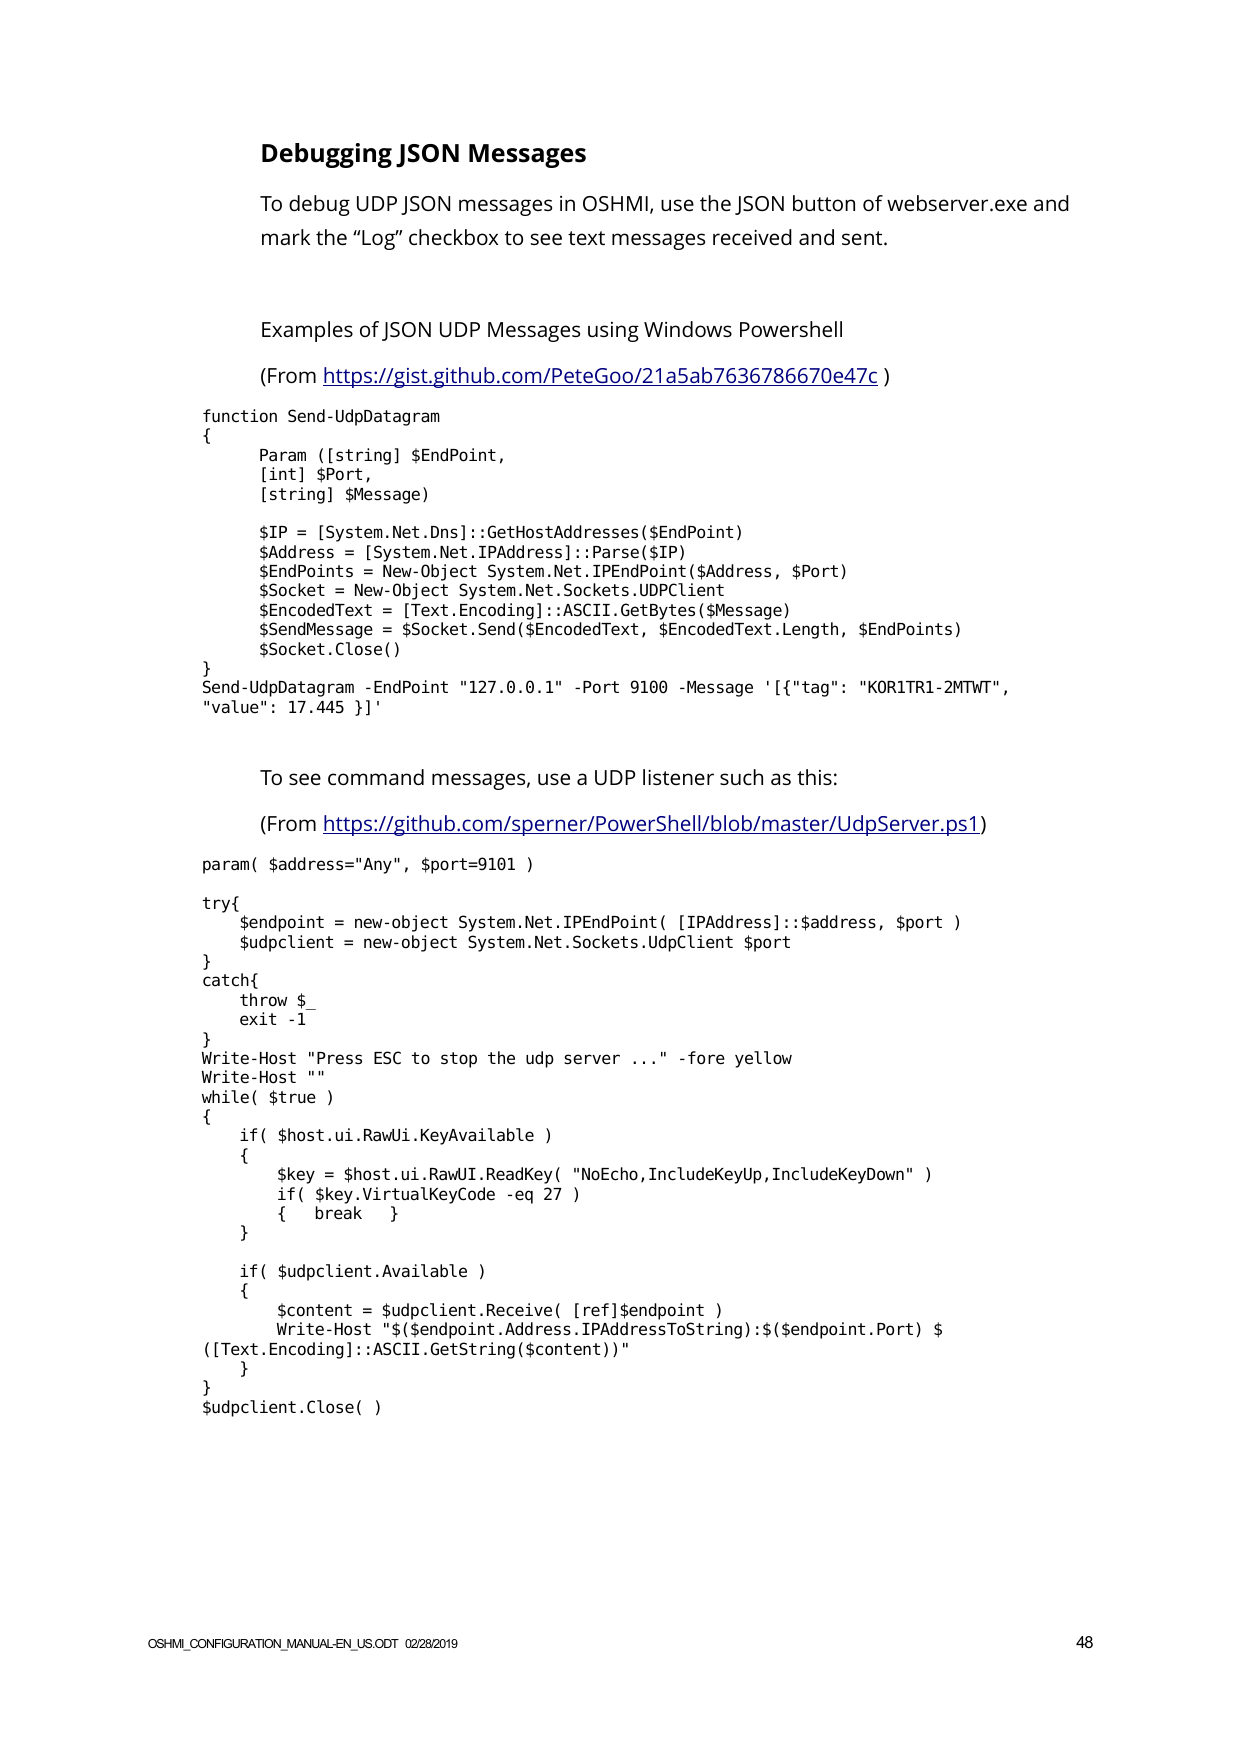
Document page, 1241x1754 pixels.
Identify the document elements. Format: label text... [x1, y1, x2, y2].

text } [202, 1029, 1093, 1049]
text $udpclient = new-object System.Net.Sockets.UdpClient $port [202, 932, 1093, 952]
text To debug UDP JSON messages in OSHMI, use the JSON button of webserver.exe and mark the “Log” checkbox to see text messages received and sent. [260, 189, 1093, 251]
text if( $udpclient.Available ) [202, 1262, 1093, 1281]
text [int] $Port, [202, 465, 1093, 484]
text if( $host.ui.RawUi.KeyAvailable ) [202, 1126, 1093, 1146]
text param( $address="Any", $port=9101 ) [202, 855, 1093, 874]
text throw $_ [202, 991, 1093, 1010]
text { [202, 426, 1093, 446]
text catch{ [202, 971, 1093, 991]
text exit -1 [202, 1010, 1093, 1029]
text $Address = [System.Net.IPAddress]::Parse($IP) [202, 542, 1093, 562]
text Write-Host "" [202, 1068, 1093, 1087]
text $key = $host.ui.RawUI.ReadKey( "NoEcho,IncludeKeyUp,IncludeKeyDown" ) [202, 1165, 1093, 1184]
text Write-Host "Press ESC to stop the udp server ..." -fore yellow [202, 1049, 1093, 1068]
text Send-UdpDatagram -EndPoint "127.0.0.1" -Port 9100 -Message '[{"tag": "KOR1TR1-2MTWT", "value": 17.445 }]' [202, 678, 1093, 717]
text $Socket.Close() [202, 639, 1093, 659]
text Write-Host "$($endpoint.Address.IPAddressToString):$($endpoint.Port) $([Text.Encoding]::ASCII.GetString($content))" [202, 1320, 1093, 1359]
text { [202, 1281, 1093, 1301]
text $EncodedText = [Text.Encoding]::ASCII.GetBytes($Message) [202, 601, 1093, 620]
text $SendMessage = $Socket.Send($EncodedText, $EncodedText.Length, $EndPoints) [202, 620, 1093, 639]
text } [202, 1223, 1093, 1242]
text } [202, 952, 1093, 971]
text Examples of JSON UDP Messages using Windows Powershell [260, 315, 1093, 343]
text { break } [202, 1204, 1093, 1223]
text { [202, 1107, 1093, 1126]
text (From https://github.com/sperner/PowerShell/blob/master/UdpServer.ps1) [260, 809, 1093, 837]
text (From https://gist.github.com/PeteGoo/21a5ab7636786670e47c ) [260, 361, 1093, 389]
text { [202, 1146, 1093, 1165]
text [string] $Message) [202, 484, 1093, 504]
text if( $key.VirtualKeyCode -eq 27 ) [202, 1184, 1093, 1204]
text $EndPoints = New-Object System.Net.IPEndPoint($Address, $Port) [202, 562, 1093, 581]
text } [202, 1378, 1093, 1397]
text $content = $udpclient.Receive( [ref]$endpoint ) [202, 1301, 1093, 1320]
text $IP = [System.Net.Dns]::GetHostAddresses($EndPoint) [202, 523, 1093, 542]
text $udpclient.Close( ) [202, 1397, 1093, 1417]
text while( $true ) [202, 1087, 1093, 1107]
text } [202, 659, 1093, 678]
text function Send-UdpDatagram [202, 407, 1093, 426]
text Debugging JSON Messages [260, 136, 1093, 170]
text try{ [202, 894, 1093, 913]
text To see command messages, use a UDP listener such as this: [260, 763, 1093, 791]
text } [202, 1359, 1093, 1378]
text Param ([string] $EndPoint, [202, 446, 1093, 465]
text $Socket = New-Object System.Net.Sockets.UDPClient [202, 581, 1093, 601]
text $endpoint = new-object System.Net.IPEndPoint( [IPAddress]::$address, $port ) [202, 913, 1093, 932]
